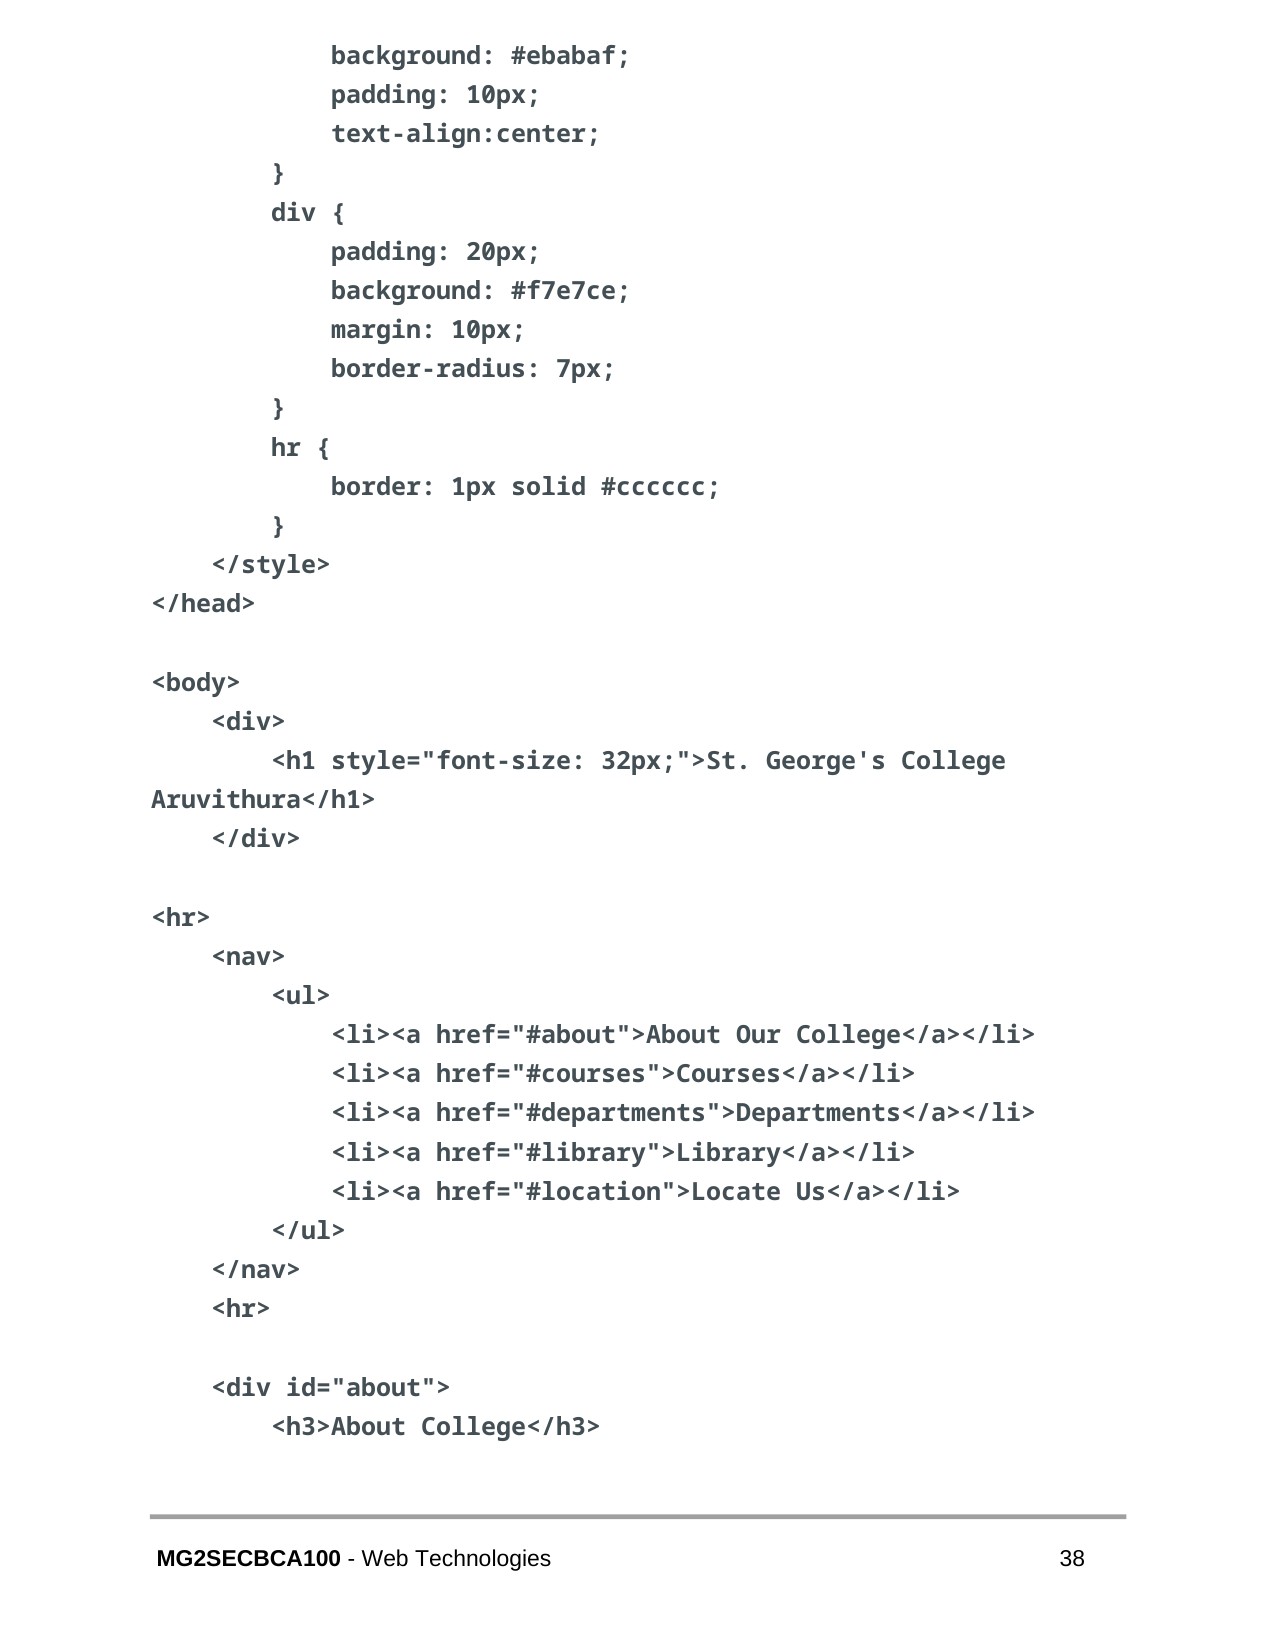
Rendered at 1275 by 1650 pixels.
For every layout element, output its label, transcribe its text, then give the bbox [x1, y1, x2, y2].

table_header background: #ebabaf; padding: 10px; text-align:center; } div { padding: 20px; background: #f7e7ce; margin: 10px; border-radius: 7px; } hr { border: 1px solid #cccccc; } </style> </head> <body> <div> <h1 style="font-size: 32px;">St. George's College Aruvithura</h1> </div> <hr> <nav> <ul> <li><a href="#about">About Our College</a></li> <li><a href="#courses">Courses</a></li> <li><a href="#departments">Departments</a></li> <li><a href="#library">Library</a></li> <li><a href="#location">Locate Us</a></li> </ul> </nav> <hr> <div id="about"> <h3>About College</h3> [140, 38, 1110, 1447]
